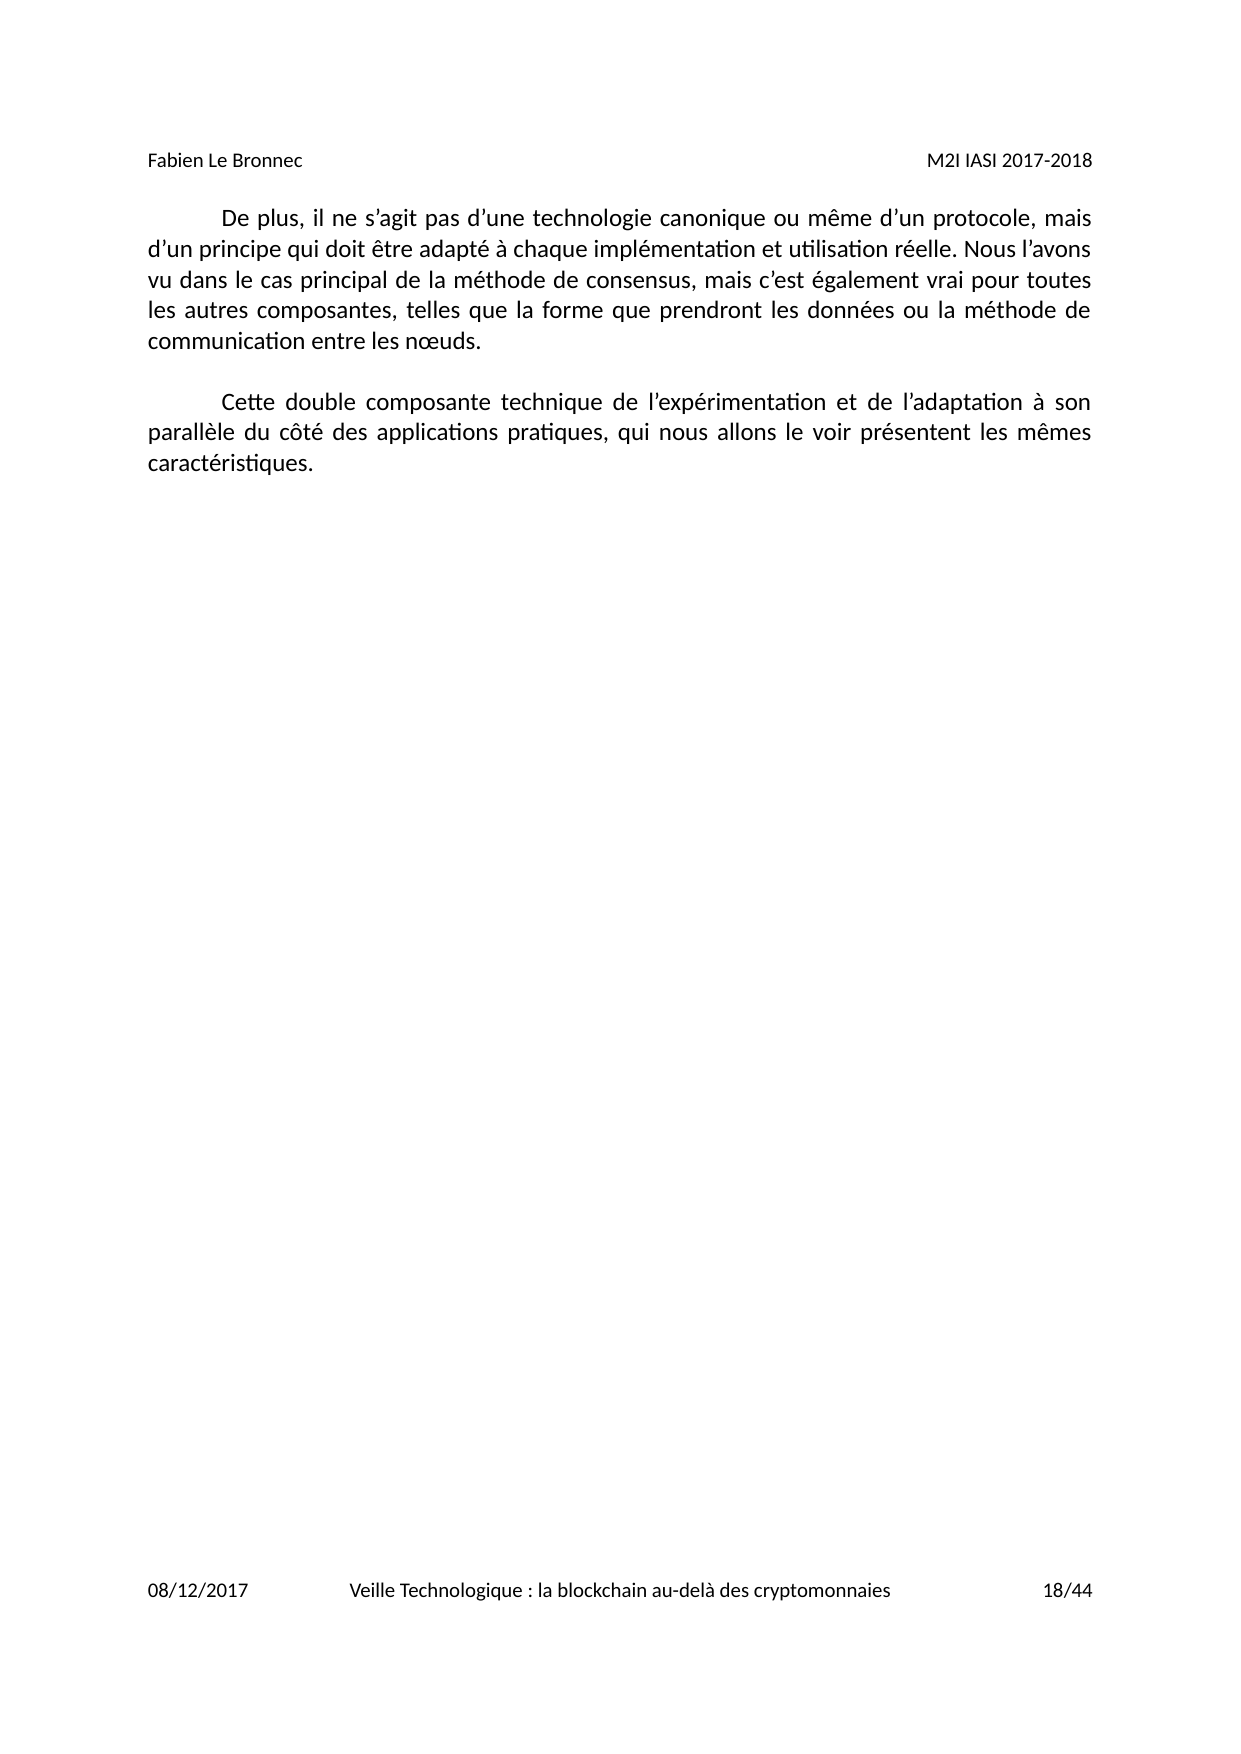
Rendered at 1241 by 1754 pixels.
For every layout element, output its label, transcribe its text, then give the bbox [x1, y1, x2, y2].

text Cette double composante technique de l’expérimentation et de l’adaptation à son parallèle du côté des applications pratiques, qui nous allons le voir présentent les mêmes caractéristiques. [148, 386, 1093, 478]
text De plus, il ne s’agit pas d’une technologie canonique ou même d’un protocole, mais d’un principe qui doit être adapté à chaque implémentation et utilisation réelle. Nous l’avons vu dans le cas principal de la méthode de consensus, mais c’est également vrai pour toutes les autres composantes, telles que la forme que prendront les données ou la méthode de communication entre les nœuds. [148, 202, 1093, 356]
